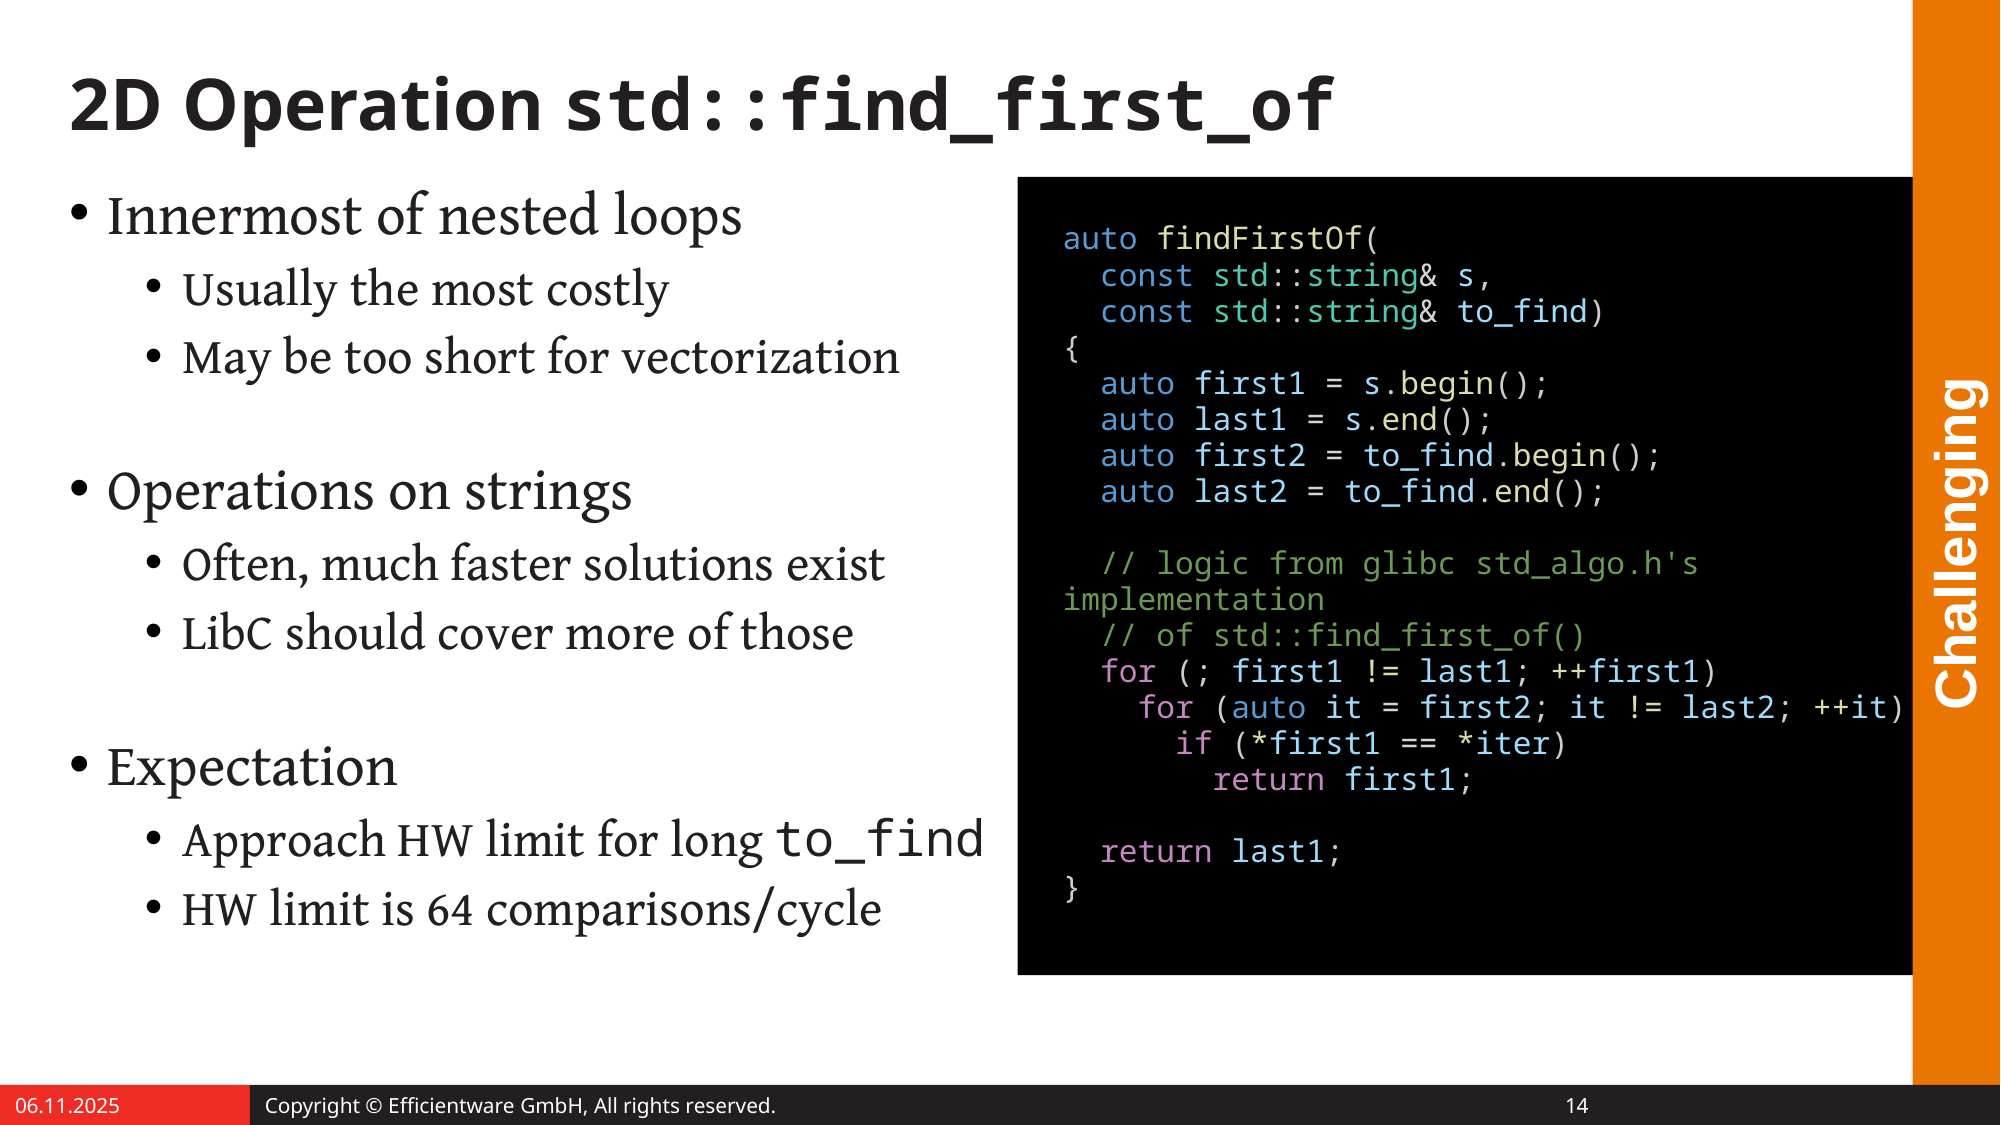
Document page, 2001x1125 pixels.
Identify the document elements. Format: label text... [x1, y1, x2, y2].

list Innermost of nested loops Usually the most costly May be too short for vectorization Operations on strings Often, much faster solutions exist LibC should cover more of those Expectation Approach HW limit for long to_find HW limit is 64 comparisons/cycle [55, 176, 1013, 1063]
title 2D Operation std::find_first_of [55, 52, 1945, 156]
slide_number 06.11.2025 [0, 1084, 249, 1125]
list auto findFirstOf( const std::string& s, const std::string& to_find) { auto first1 = s.begin(); auto last1 = s.end(); auto first2 = to_find.begin(); auto last2 = to_find.end(); // logic from glibc std_algo.h's implementation // of std::find_first_of() for (; first1 != last1; ++first1) for (auto it = first2; it != last2; ++it) if (*first1 == *iter) return first1; return last1; } [1017, 176, 1912, 976]
text_box Challenging [1912, 0, 2000, 1084]
slide_number [1550, 1084, 2000, 1125]
footer Copyright © Efficientware GmbH, All rights reserved. [249, 1084, 1550, 1125]
